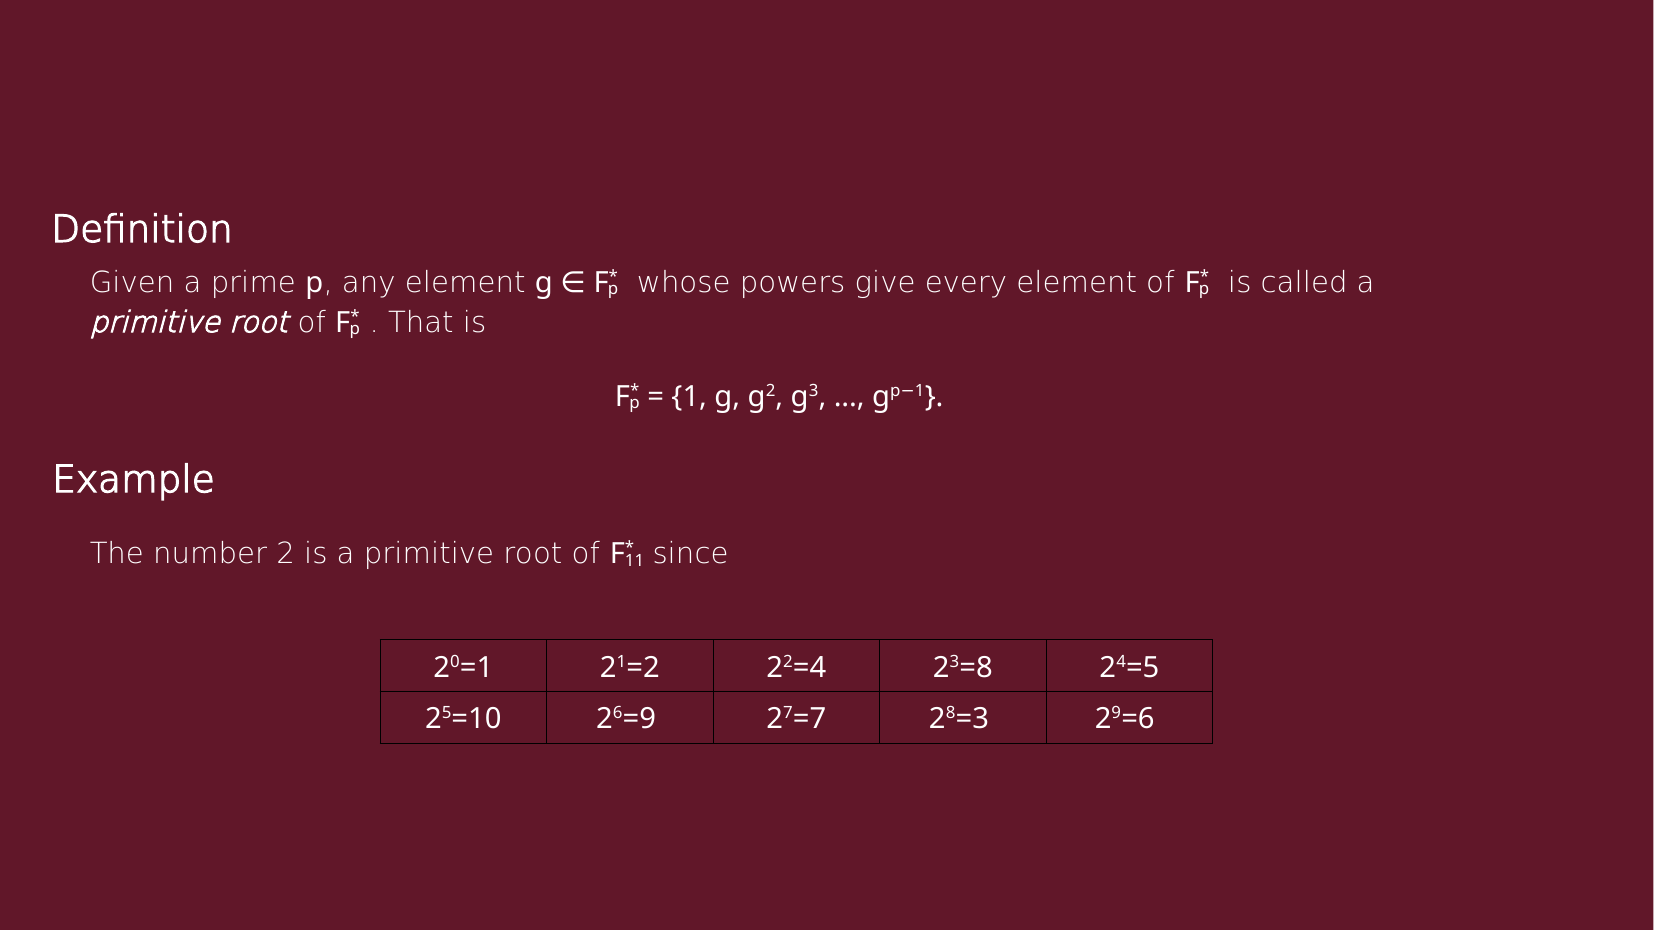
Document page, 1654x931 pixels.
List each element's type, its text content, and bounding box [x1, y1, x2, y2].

table_header 23=8 [880, 640, 1046, 691]
text_box Example [37, 450, 1613, 509]
text_box Definition [36, 199, 1612, 259]
table_header 20=1 [381, 640, 546, 691]
table_cell 27=7 [714, 692, 879, 743]
table_header 21=2 [547, 640, 713, 691]
text_box Given a prime p, any element g ∈ F* p whose powers give every element of F* p is called a primitive root of F* p . That is F* p = {1, g, g2, g3, ..., gp−1}. [75, 253, 1501, 450]
table_cell 26=9 [547, 692, 713, 743]
text_box The number 2 is a primitive root of F11 * since [75, 525, 1501, 601]
table_cell 25=10 [381, 692, 546, 743]
table_cell 28=3 [880, 692, 1046, 743]
table_header 24=5 [1047, 640, 1212, 691]
table_header 22=4 [714, 640, 879, 691]
table_cell 29=6 [1047, 692, 1212, 743]
